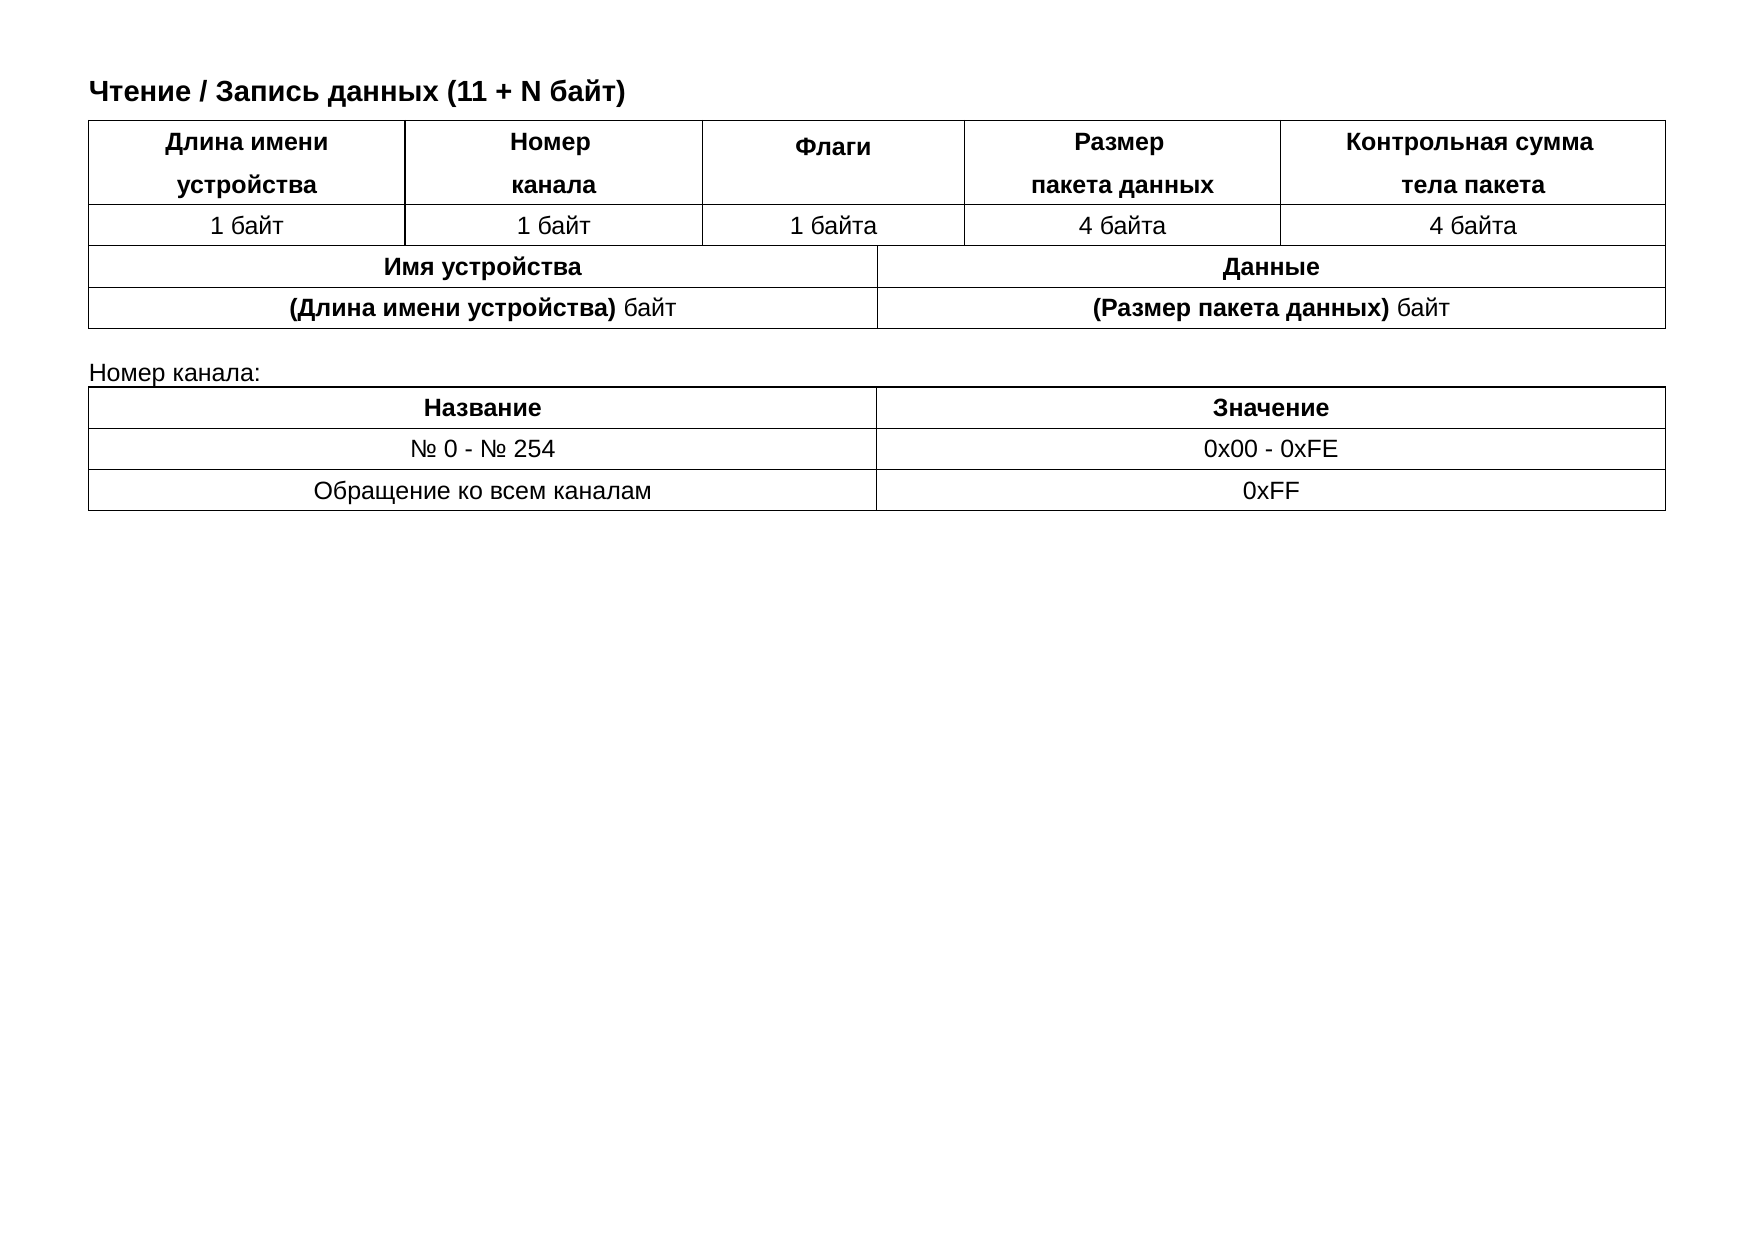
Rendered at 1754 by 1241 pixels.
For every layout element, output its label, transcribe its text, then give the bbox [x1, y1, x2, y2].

table_cell 1 байт [89, 205, 404, 245]
text Номер канала: [88, 358, 1665, 386]
table_header Длина имени устройства [89, 121, 404, 204]
table_header Размер пакета данных [965, 121, 1280, 204]
table_cell Обращение ко всем каналам [89, 470, 876, 510]
table_cell 0xFF [877, 470, 1665, 510]
table_cell 1 байта [703, 205, 964, 245]
table_header Флаги [703, 121, 964, 204]
table_cell № 0 - № 254 [89, 429, 876, 469]
table_cell 0x00 - 0xFE [877, 429, 1665, 469]
table_cell Имя устройства [89, 246, 877, 287]
table_cell (Размер пакета данных) байт [878, 288, 1665, 328]
table_cell (Длина имени устройства) байт [89, 288, 877, 328]
table_header Название [89, 388, 876, 428]
subtitle Чтение / Запись данных (11 + N байт) [88, 74, 1665, 107]
table_cell Данные [878, 246, 1665, 287]
table_cell 4 байта [1281, 205, 1665, 245]
table_cell 1 байт [406, 205, 702, 245]
table_cell 4 байта [965, 205, 1280, 245]
table_header Контрольная сумма тела пакета [1281, 121, 1665, 204]
table_header Значение [877, 388, 1665, 428]
table_header Номер канала [406, 121, 702, 204]
